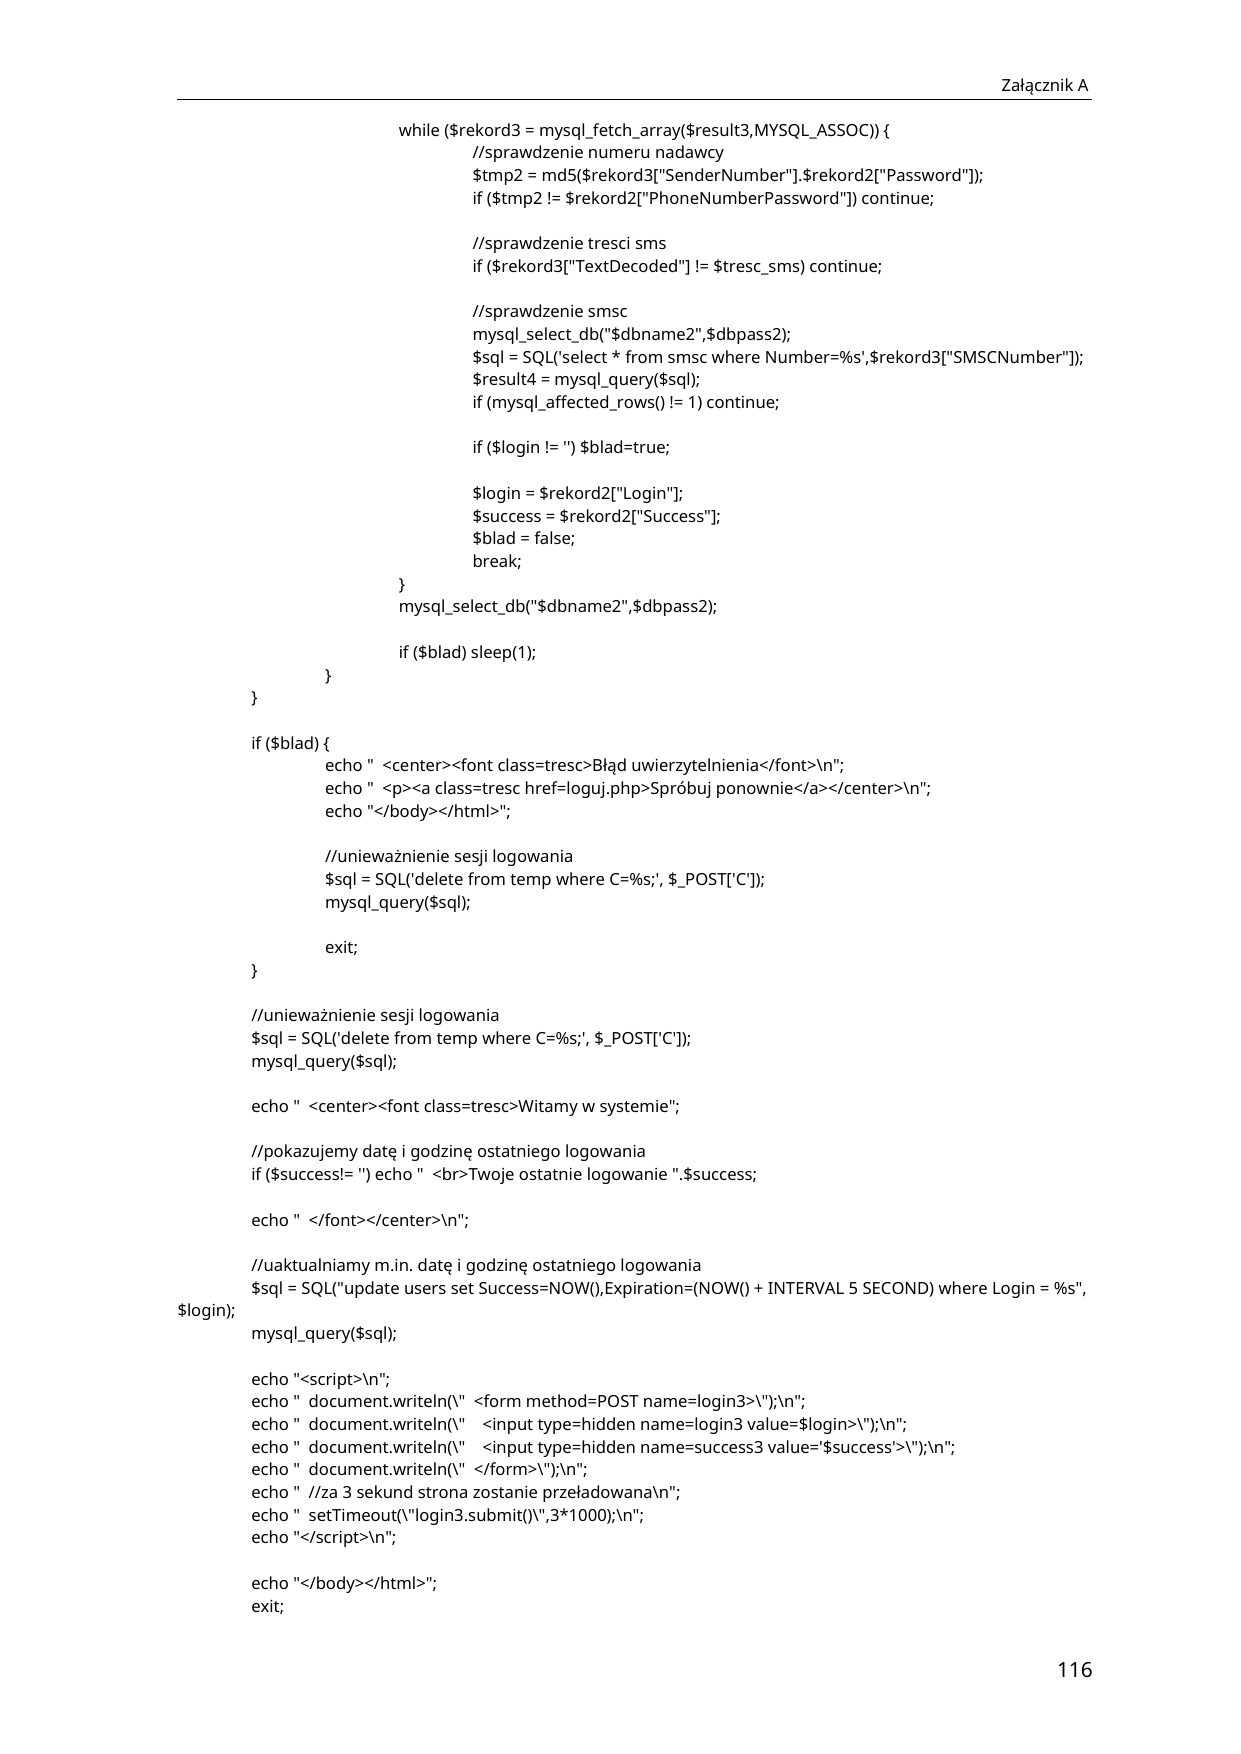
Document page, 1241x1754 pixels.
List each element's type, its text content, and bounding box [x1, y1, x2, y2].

text $success = $rekord2["Success"]; [177, 504, 1092, 527]
text $login = $rekord2["Login"]; [177, 481, 1092, 504]
text echo " document.writeln(\" <form method=POST name=login3>\");\n"; [177, 1390, 1092, 1412]
text echo " document.writeln(\" </form>\");\n"; [177, 1458, 1092, 1481]
text } [177, 572, 1092, 595]
text if (mysql_affected_rows() != 1) continue; [177, 391, 1092, 413]
text } [177, 686, 1092, 708]
text exit; [177, 1594, 1092, 1617]
text mysql_query($sql); [177, 890, 1092, 913]
text $result4 = mysql_query($sql); [177, 368, 1092, 391]
text if ($blad) sleep(1); [177, 640, 1092, 663]
text echo "</body></html>"; [177, 1571, 1092, 1594]
text if ($blad) { [177, 731, 1092, 754]
text echo " setTimeout(\"login3.submit()\",3*1000);\n"; [177, 1503, 1092, 1526]
text //unieważnienie sesji logowania [177, 845, 1092, 867]
text while ($rekord3 = mysql_fetch_array($result3,MYSQL_ASSOC)) { [177, 118, 1092, 141]
text //pokazujemy datę i godzinę ostatniego logowania [177, 1140, 1092, 1163]
text echo " </font></center>\n"; [177, 1208, 1092, 1231]
text if ($tmp2 != $rekord2["PhoneNumberPassword"]) continue; [177, 186, 1092, 209]
text $sql = SQL('select * from smsc where Number=%s',$rekord3["SMSCNumber"]); [177, 345, 1092, 368]
text //sprawdzenie tresci sms [177, 232, 1092, 254]
text echo " //za 3 sekund strona zostanie przeładowana\n"; [177, 1481, 1092, 1503]
text //unieważnienie sesji logowania [177, 1004, 1092, 1026]
text //sprawdzenie numeru nadawcy [177, 141, 1092, 163]
text echo " document.writeln(\" <input type=hidden name=success3 value='$success'>\");\n"; [177, 1435, 1092, 1458]
text $sql = SQL('delete from temp where C=%s;', $_POST['C']); [177, 867, 1092, 890]
text echo " <p><a class=tresc href=loguj.php>Spróbuj ponownie</a></center>\n"; [177, 777, 1092, 799]
text echo " <center><font class=tresc>Witamy w systemie"; [177, 1094, 1092, 1117]
text break; [177, 549, 1092, 572]
text if ($rekord3["TextDecoded"] != $tresc_sms) continue; [177, 254, 1092, 277]
text $tmp2 = md5($rekord3["SenderNumber"].$rekord2["Password"]); [177, 163, 1092, 186]
text echo " document.writeln(\" <input type=hidden name=login3 value=$login>\");\n"; [177, 1412, 1092, 1435]
text $sql = SQL('delete from temp where C=%s;', $_POST['C']); [177, 1026, 1092, 1049]
text echo " <center><font class=tresc>Błąd uwierzytelnienia</font>\n"; [177, 754, 1092, 777]
text //sprawdzenie smsc [177, 300, 1092, 322]
text echo "</body></html>"; [177, 799, 1092, 822]
text $sql = SQL("update users set Success=NOW(),Expiration=(NOW() + INTERVAL 5 SECOND) where Login = %s",$login); [177, 1276, 1092, 1322]
text exit; [177, 936, 1092, 958]
text if ($success!= '') echo " <br>Twoje ostatnie logowanie ".$success; [177, 1163, 1092, 1185]
text } [177, 958, 1092, 981]
text //uaktualniamy m.in. datę i godzinę ostatniego logowania [177, 1253, 1092, 1276]
text if ($login != '') $blad=true; [177, 436, 1092, 459]
text mysql_query($sql); [177, 1322, 1092, 1344]
text echo "</script>\n"; [177, 1526, 1092, 1549]
text } [177, 663, 1092, 686]
text mysql_select_db("$dbname2",$dbpass2); [177, 595, 1092, 618]
text $blad = false; [177, 527, 1092, 549]
text echo "<script>\n"; [177, 1367, 1092, 1390]
text mysql_select_db("$dbname2",$dbpass2); [177, 322, 1092, 345]
text mysql_query($sql); [177, 1049, 1092, 1072]
